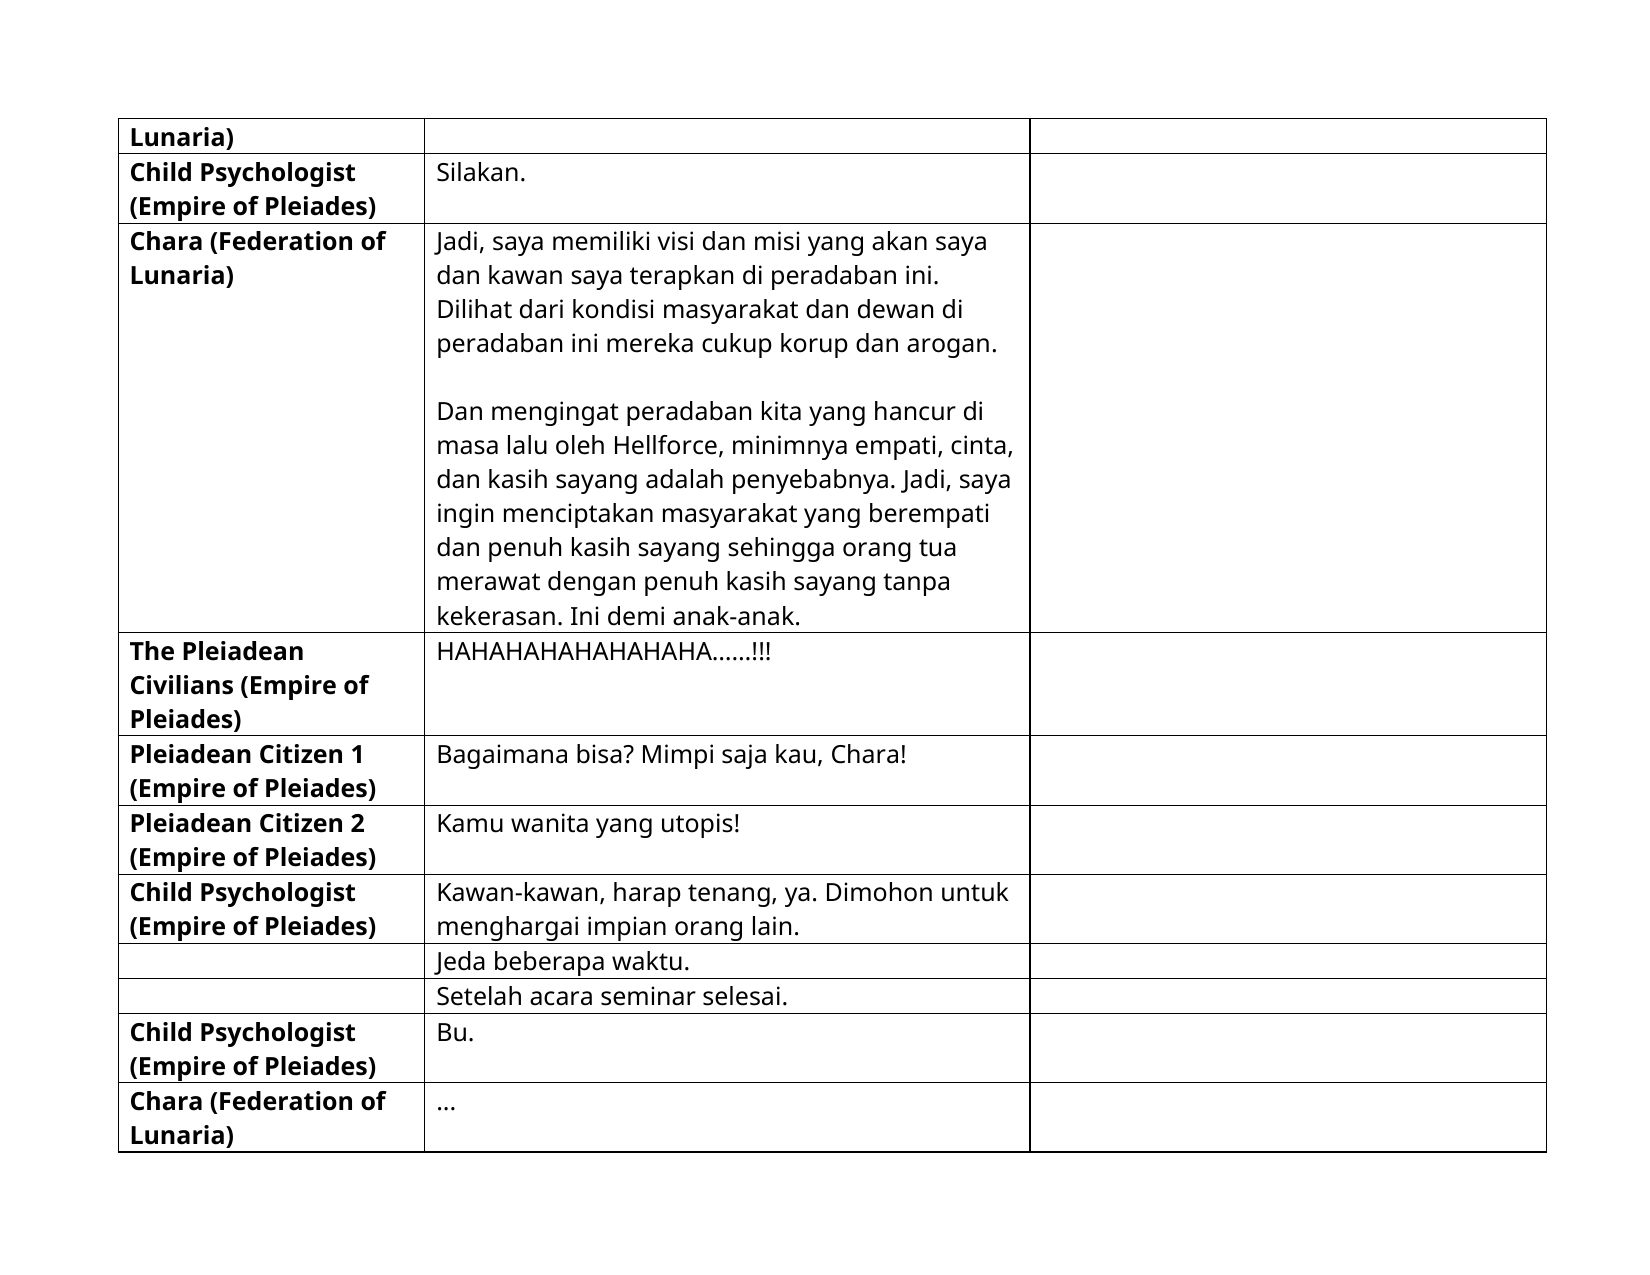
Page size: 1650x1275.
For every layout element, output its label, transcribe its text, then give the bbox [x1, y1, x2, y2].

table_cell [1031, 979, 1546, 1013]
table_cell [1031, 1083, 1546, 1151]
table_cell Kawan-kawan, harap tenang, ya. Dimohon untuk menghargai impian orang lain. [425, 875, 1029, 943]
table_cell Pleiadean Citizen 1 (Empire of Pleiades) [119, 736, 424, 804]
table_cell Pleiadean Citizen 2 (Empire of Pleiades) [119, 806, 424, 874]
table_cell [1031, 154, 1546, 222]
table_cell Child Psychologist (Empire of Pleiades) [119, 1014, 424, 1082]
table_cell Child Psychologist (Empire of Pleiades) [119, 875, 424, 943]
table_cell [119, 979, 424, 1013]
table_cell [1031, 806, 1546, 874]
table_cell [1031, 875, 1546, 943]
table_cell [1031, 1014, 1546, 1082]
table_cell [119, 944, 424, 978]
table_cell Jeda beberapa waktu. [425, 944, 1029, 978]
table_cell Setelah acara seminar selesai. [425, 979, 1029, 1013]
table_cell [425, 119, 1029, 153]
table_cell Bu. [425, 1014, 1029, 1082]
table_cell ... [425, 1083, 1029, 1151]
table_cell Bagaimana bisa? Mimpi saja kau, Chara! [425, 736, 1029, 804]
table_cell Jadi, saya memiliki visi dan misi yang akan saya dan kawan saya terapkan di peradaban ini. Dilihat dari kondisi masyarakat dan dewan di peradaban ini mereka cukup korup dan arogan. Dan mengingat peradaban kita yang hancur di masa lalu oleh Hellforce, minimnya empati, cinta, dan kasih sayang adalah penyebabnya. Jadi, saya ingin menciptakan masyarakat yang berempati dan penuh kasih sayang sehingga orang tua merawat dengan penuh kasih sayang tanpa kekerasan. Ini demi anak-anak. [425, 224, 1029, 632]
table_cell [1031, 119, 1546, 153]
table_cell Chara (Federation of Lunaria) [119, 1083, 424, 1151]
table_cell The Pleiadean Civilians (Empire of Pleiades) [119, 633, 424, 735]
table_cell Chara (Federation of Lunaria) [119, 224, 424, 632]
table_cell Lunaria) [119, 119, 424, 153]
table_cell [1031, 224, 1546, 632]
table_cell Kamu wanita yang utopis! [425, 806, 1029, 874]
table_cell [1031, 944, 1546, 978]
table_cell Child Psychologist (Empire of Pleiades) [119, 154, 424, 222]
table_cell [1031, 736, 1546, 804]
table_cell [1031, 633, 1546, 735]
table_cell Silakan. [425, 154, 1029, 222]
table_cell HAHAHAHAHAHAHAHA……!!! [425, 633, 1029, 735]
